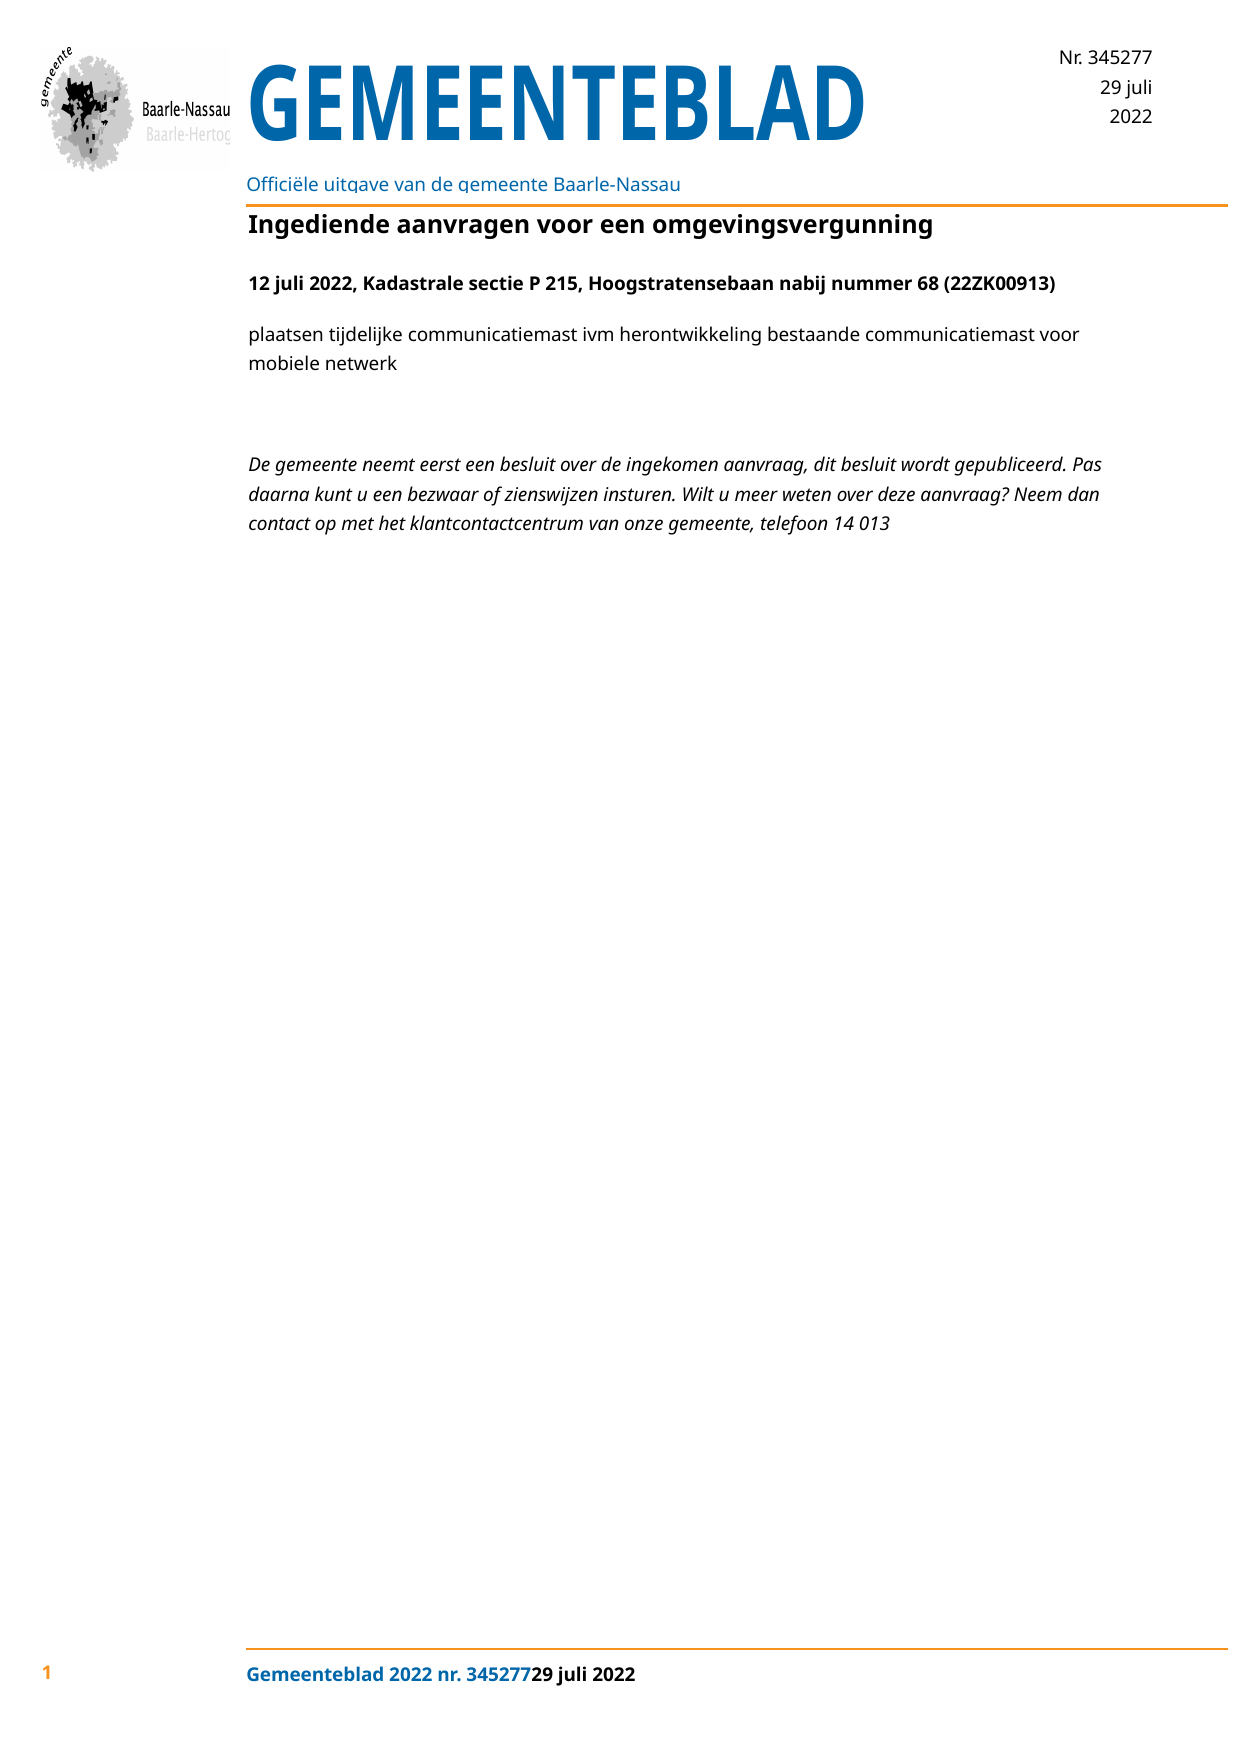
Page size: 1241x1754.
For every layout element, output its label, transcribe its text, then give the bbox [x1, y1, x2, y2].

text plaatsen tijdelijke communicatiemast ivm herontwikkeling bestaande communicatiemast voor mobiele netwerk [248, 321, 1152, 376]
text Ingediende aanvragen voor een omgevingsvergunning [248, 207, 1152, 241]
text De gemeente neemt eerst een besluit over de ingekomen aanvraag, dit besluit wordt gepubliceerd. Pas daarna kunt u een bezwaar of zienswijzen insturen. Wilt u meer weten over deze aanvraag? Neem dan contact op met het klantcontactcentrum van onze gemeente, telefoon 14 013 [248, 451, 1152, 536]
text 12 juli 2022, Kadastrale sectie P 215, Hoogstratensebaan nabij nummer 68 (22ZK00913) [248, 270, 1152, 296]
picture [41, 47, 231, 172]
